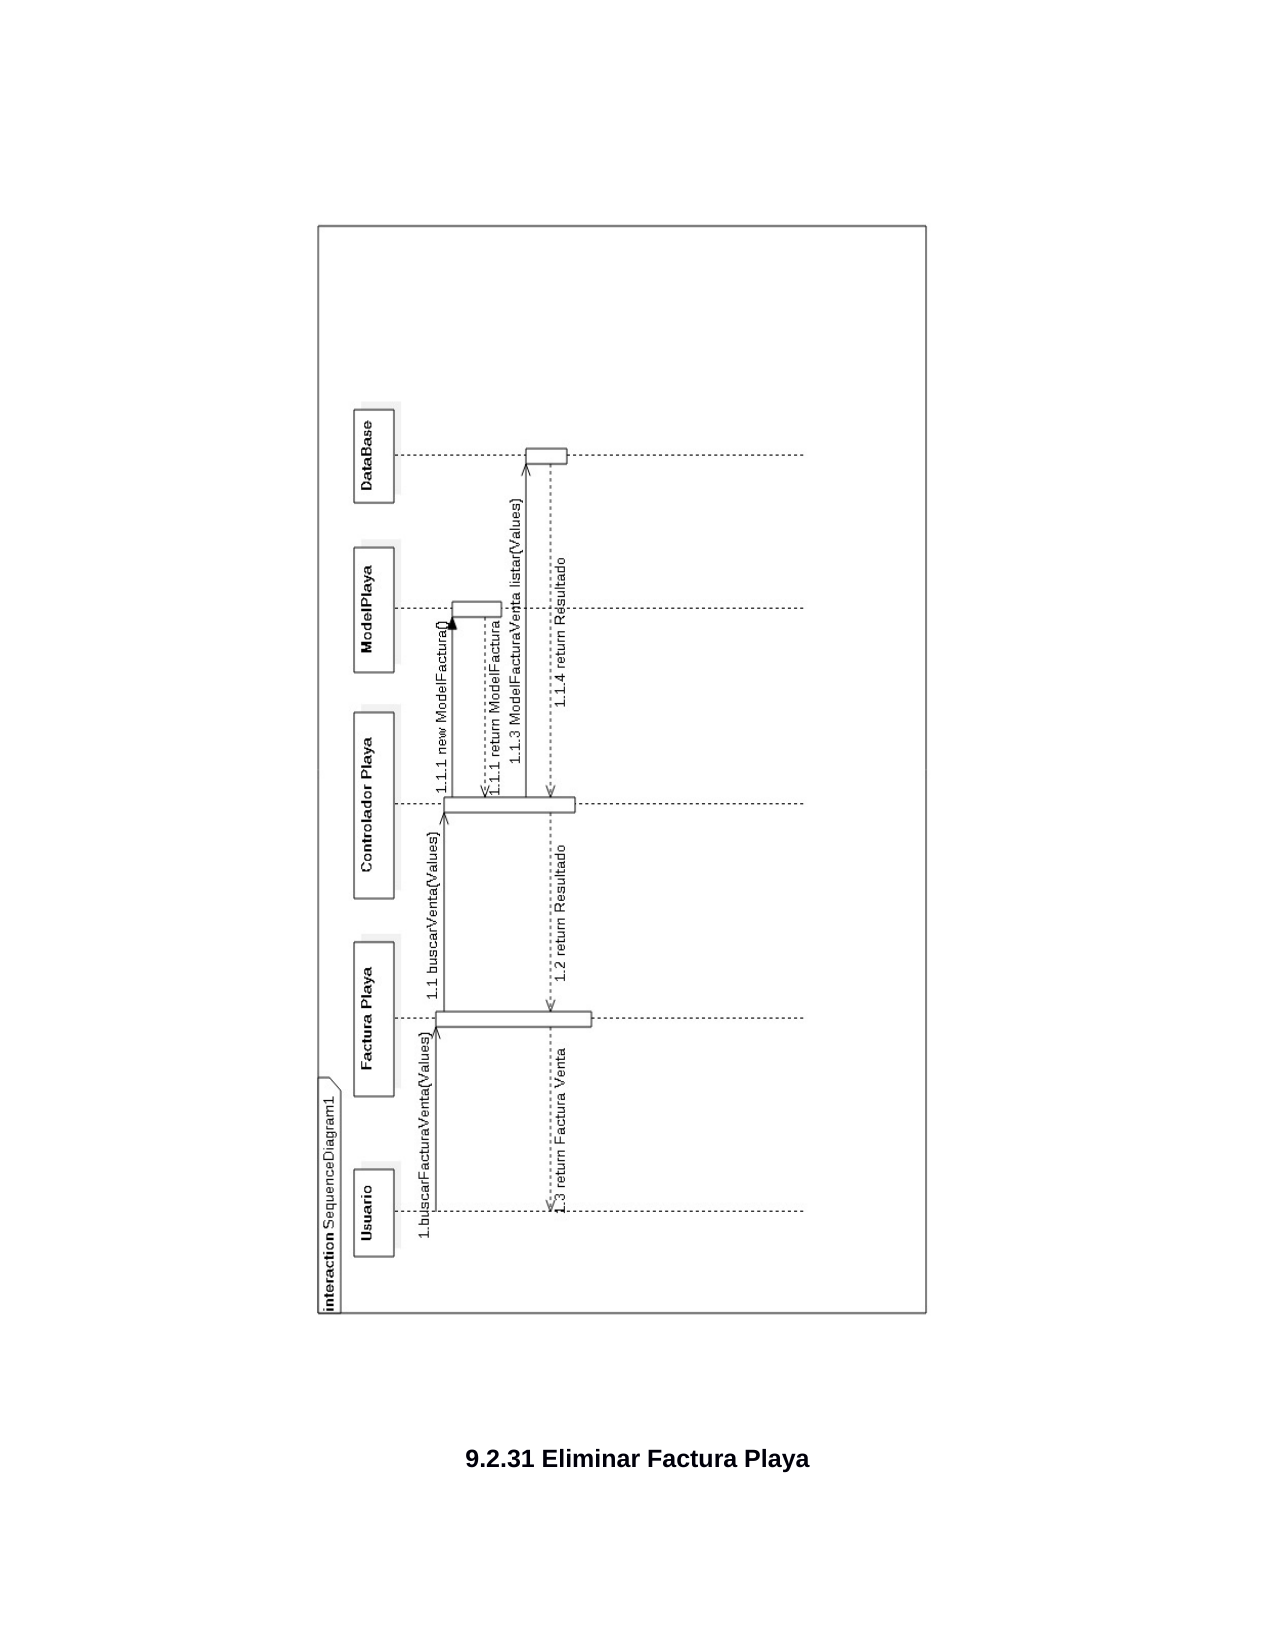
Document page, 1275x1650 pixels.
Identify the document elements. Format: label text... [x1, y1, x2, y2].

picture [308, 179, 967, 1325]
text 9.2.31 Eliminar Factura Playa [177, 1443, 1098, 1473]
